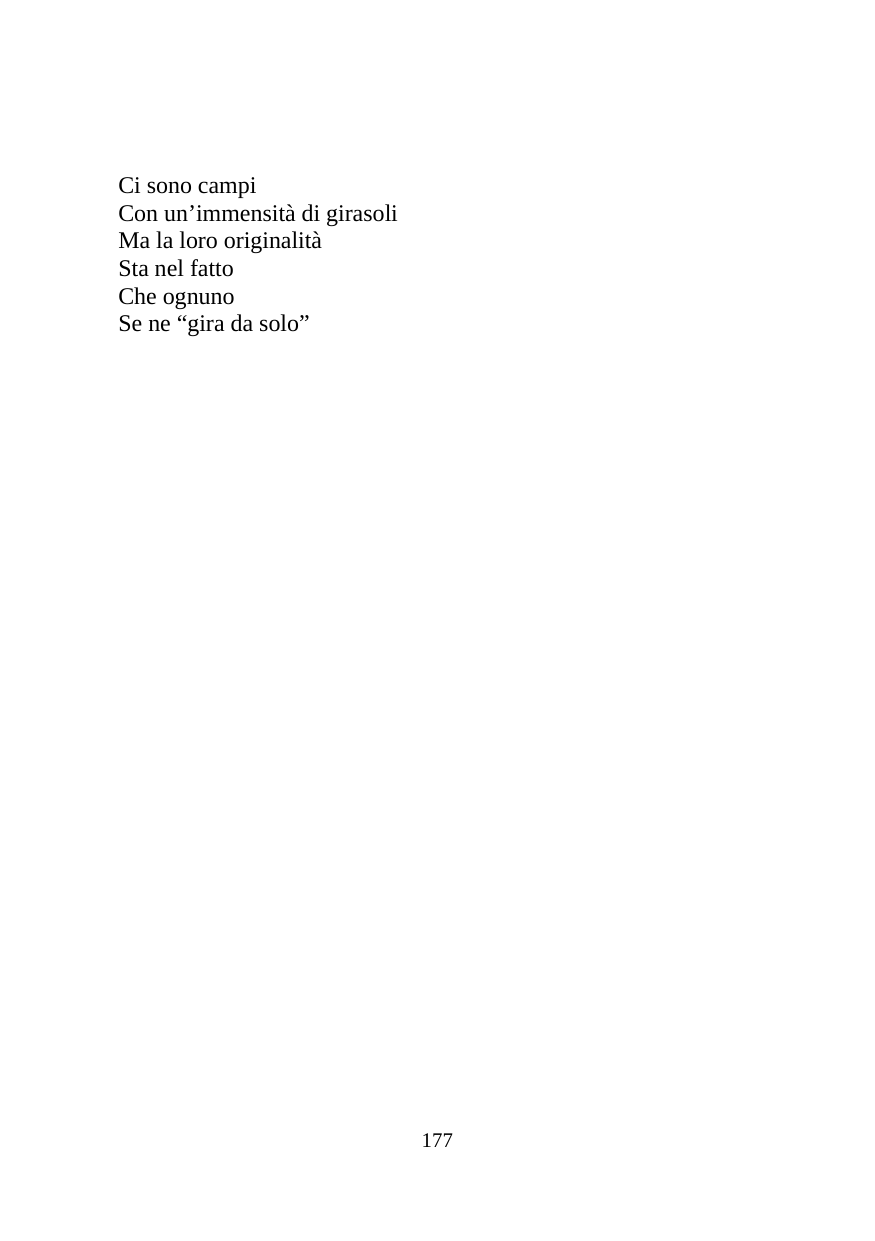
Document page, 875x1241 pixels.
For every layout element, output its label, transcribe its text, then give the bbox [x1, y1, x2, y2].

text Con un’immensità di girasoli [88, 199, 786, 227]
text Che ognuno [88, 282, 786, 309]
text Ma la loro originalità [88, 227, 786, 254]
text Ci sono campi [88, 171, 786, 199]
text Sta nel fatto [88, 254, 786, 282]
text Se ne “gira da solo” [88, 309, 786, 337]
